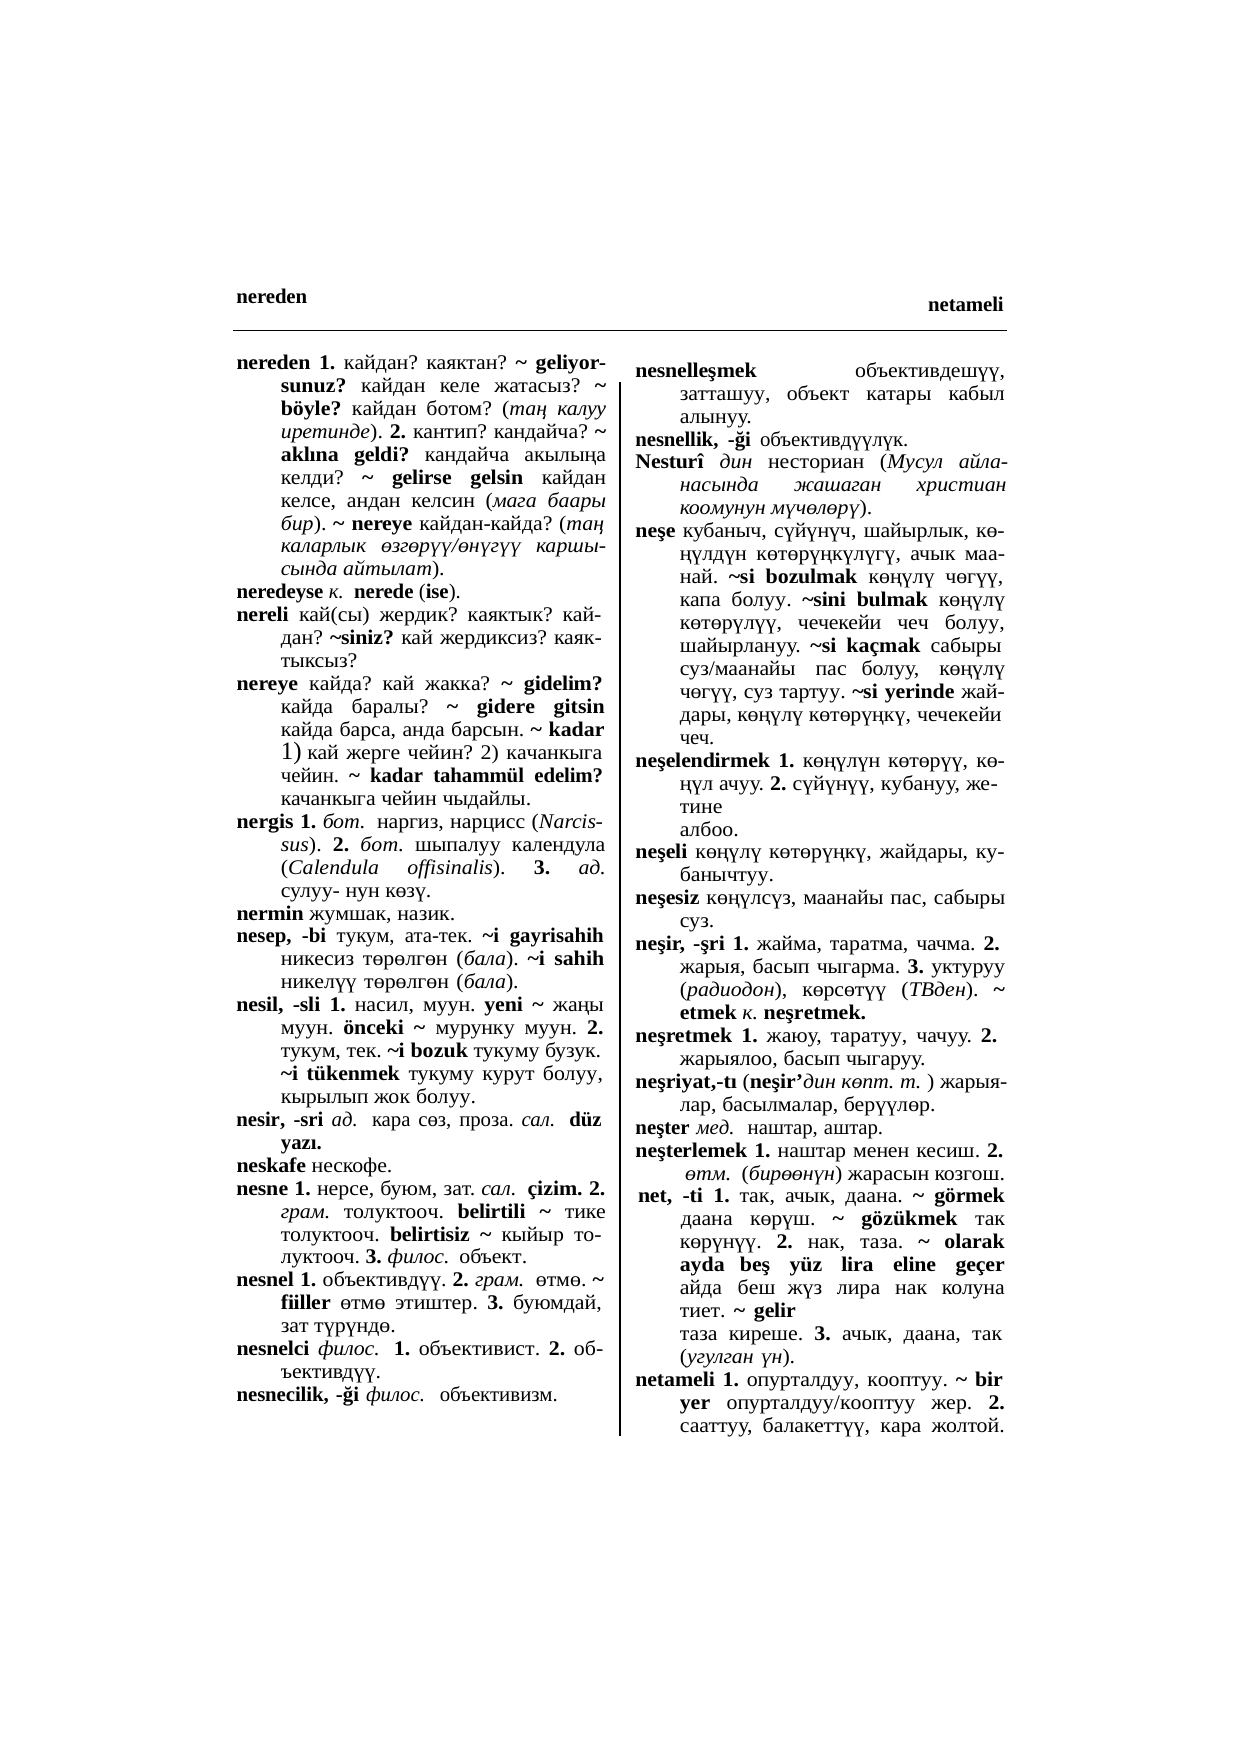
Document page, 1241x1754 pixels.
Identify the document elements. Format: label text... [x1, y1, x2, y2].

text өтм. (бирөөнүн) жарасын козгош. net, -ti 1. так, ачык, даана. ~ görmek даана көрүш. ~ gözükmek так [635, 1162, 1005, 1230]
text neşir, -şri 1. жайма, таратма, чачма. 2. [635, 932, 1065, 955]
text nereye кайда? кай жакка? ~ gidelim? [236, 672, 606, 695]
text neşretmek 1. жаюу, таратуу, чачуу. 2. [635, 1024, 1041, 1047]
text nermin жумшак, назик. [236, 902, 606, 924]
text кайда баралы? ~ gidere gitsin [281, 695, 606, 718]
text суз/маанайы пас болуу, көңүлү чөгүү, суз тартуу. ~si yerinde жай- дары, көңүлү көтөрүңкү, чечекейи [679, 657, 1005, 726]
text тукум, тек. ~i bozuk тукуму бузук. [281, 1039, 606, 1062]
text чеч. [679, 726, 716, 749]
text nesep, -bi тукум, ата-тек. ~i gayrisahih [236, 924, 606, 947]
text тине албоо. [679, 795, 787, 841]
text луктооч. 3. филос. объект. [281, 1246, 528, 1268]
text кайда барса, анда барсын. ~ kadar [281, 718, 606, 741]
text neşriyat,-tı (neşir’дин көпт. т. ) жарыя- [635, 1070, 1053, 1093]
text nesne 1. нерсе, буюм, зат. сал. çizim. 2. грам. толуктооч. belirtili ~ тике толуктооч. belirtisiz ~ кыйыр то- [236, 1177, 606, 1246]
text көрүнүү. 2. нак, таза. ~ olarak ayda beş yüz lira eline geçer айда беш жүз лира нак колуна тиет. ~ gelir [679, 1231, 1004, 1322]
text sus). 2. бот. шыпалуу календула (Calendula offisinalis). 3. ад. сулуу- нун көзү. [281, 833, 606, 902]
text nesir, -sri ад. кара сөз, проза. сал. düz yazı. [236, 1108, 606, 1154]
text neşesiz көңүлсүз, маанайы пас, сабыры суз. [635, 886, 1005, 932]
text nergis 1. бот. наргиз, нарцисс (Narcis- [236, 810, 606, 833]
text капа болуу. ~sini bulmak көңүлү көтөрүлүү, чечекейи чеч болуу, шайырлануу. ~si kaçmak сабыры [679, 588, 1005, 657]
text neşterlemek 1. наштар менен кесиш. 2. [635, 1139, 1065, 1162]
text neredeyse к. nerede (ise). [236, 580, 606, 603]
text жарыялоо, басып чыгаруу. [679, 1047, 929, 1070]
text качанкыга чейин чыдайлы. [281, 787, 535, 810]
text дан? ~siniz? кай жердиксиз? каяк- тыксыз? [281, 626, 606, 672]
text таза киреше. 3. ачык, даана, так [679, 1322, 1005, 1345]
text nesnelci филос. 1. объективист. 2. об- ъективдүү. [236, 1337, 606, 1383]
text лар, басылмалар, берүүлөр. [679, 1093, 936, 1116]
text nesnecilik, -ği филос. объективизм. [236, 1383, 606, 1406]
text netameli [928, 292, 1065, 316]
text nesnel 1. объективдүү. 2. грам. өтмө. ~ fiiller өтмө этиштер. 3. буюмдай, [236, 1268, 606, 1314]
text neşelendirmek 1. көңүлүн көтөрүү, кө- ңүл ачуу. 2. сүйүнүү, кубануу, же- [635, 749, 1005, 795]
text nesnellik, -ği объективдүүлүк. [635, 428, 1065, 451]
text Nesturî дин несториан (Myсул айла- насында жашаган христиан коомунун мүчөлөрү). [635, 451, 1008, 519]
text nereden [236, 284, 308, 308]
text nereden 1. кайдан? каяктан? ~ geliyor- sunuz? кайдан келе жатасыз? ~ böyle? кайдан ботом? (таң калуу иретинде). 2. кантип? кандайча? ~ aklına geldi? кандайча акылыңа келди? ~ gelirse gelsin кайдан келсе, андан келсин (мага баары бир). ~ nereye кайдан-кайда? (таң каларлык өзгөрүү/өнүгүү каршы- сында айтылат). [236, 350, 606, 580]
text зат түрүндө. [281, 1314, 396, 1337]
text neşter мед. наштар, аштар. [635, 1116, 1065, 1139]
list кай жерге чейин? 2) качанкыга [281, 741, 606, 764]
text (угулган үн). [679, 1345, 797, 1368]
text neskafe нескофе. [236, 1154, 606, 1177]
text никелүү төрөлгөн (бала). [281, 970, 519, 993]
text nereli кай(сы) жердик? каяктык? кай- [236, 603, 606, 626]
text чейин. ~ kadar tahammül edelim? [281, 764, 606, 787]
text neşe кубаныч, сүйүнүч, шайырлык, кө- ңүлдүн көтөрүңкүлүгү, ачык маа- най. ~si bozulmak көңүлү чөгүү, [635, 519, 1005, 588]
text nesil, -sli 1. насил, муун. yeni ~ жаңы муун. önceki ~ мурунку муун. 2. [236, 993, 606, 1039]
text netameli 1. опурталдуу, кооптуу. ~ bir [635, 1368, 1065, 1391]
text nesnelleşmek объективдешүү, затташуу, объект катары кабыл алынуу. [635, 359, 1005, 428]
text никесиз төрөлгөн (бала). ~i sahih [281, 947, 606, 970]
text yer опурталдуу/кооптуу жер. 2. сааттуу, балакеттүү, кара жолтой. [679, 1391, 1005, 1437]
text жарыя, басып чыгарма. 3. уктуруу (радиодон), көрсөтүү (ТВден). ~ etmek к. neşretmek. [679, 955, 1005, 1024]
text neşeli көңүлү көтөрүңкү, жайдары, ку- банычтуу. [635, 841, 1005, 886]
text ~i tükenmek тукуму курут болуу, кырылып жок болуу. [281, 1062, 606, 1108]
